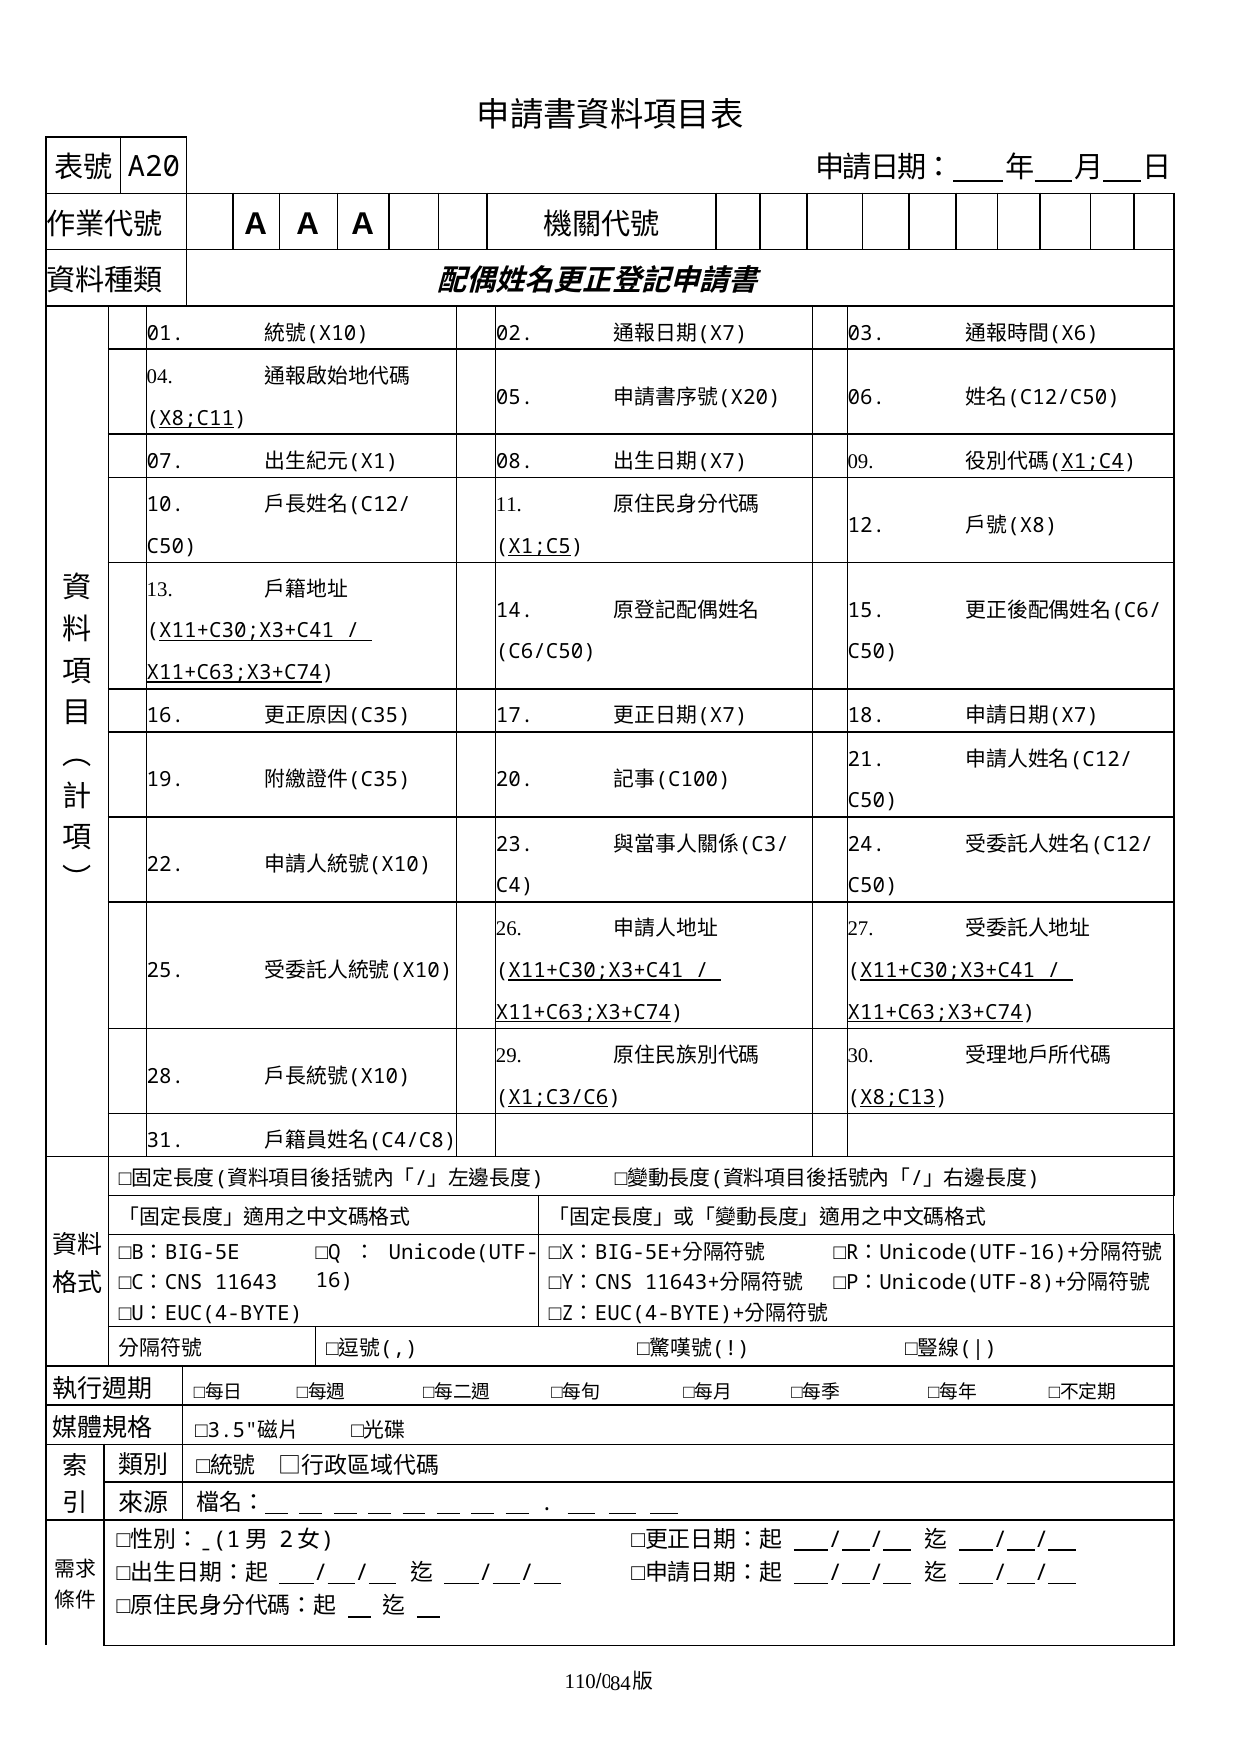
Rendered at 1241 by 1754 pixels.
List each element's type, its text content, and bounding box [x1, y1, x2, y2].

table_cell 機關代號 [488, 194, 715, 249]
table_cell [496, 1114, 812, 1156]
table_cell [457, 435, 495, 476]
table_cell [1091, 194, 1133, 249]
table_cell [23, 816, 27, 901]
table_cell [27, 1365, 45, 1404]
table_cell 更正後配偶姓名(C6/C50) [848, 563, 1173, 688]
table_cell [27, 731, 45, 816]
table_cell [23, 561, 27, 688]
table_cell [27, 901, 45, 1027]
table_cell [23, 136, 27, 192]
table_cell □X：BIG-5E+分隔符號 □Y：CNS 11643+分隔符號 □Z：EUC(4-BYTE)+分隔符號 [539, 1235, 833, 1326]
table_cell [23, 1481, 27, 1519]
table_header [27, 88, 46, 136]
table_cell [761, 194, 806, 249]
table_cell 出生日期(X7) [496, 435, 812, 476]
table_cell [27, 1481, 45, 1519]
table_cell 資料項目︵計 項︶ [47, 307, 108, 1156]
table_cell [808, 194, 862, 249]
table_cell [813, 903, 847, 1027]
table_cell 申請日期(X7) [848, 690, 1173, 731]
table_cell □不定期 [1049, 1367, 1173, 1404]
table_cell [27, 348, 45, 433]
table_cell [109, 1114, 146, 1156]
table_cell [1175, 1156, 1183, 1195]
table_cell [813, 733, 847, 816]
table_cell [1175, 731, 1183, 816]
table_cell [27, 249, 45, 305]
table_cell [863, 194, 908, 249]
table_cell [23, 731, 27, 816]
table_cell [27, 1444, 45, 1481]
table_cell [27, 136, 45, 192]
table_cell [910, 194, 955, 249]
table_cell [109, 435, 146, 476]
table_cell [813, 435, 847, 476]
table_cell 作業代號 [47, 194, 186, 249]
table_cell 役別代碼(X1;C4) [848, 435, 1173, 476]
table_cell [27, 305, 45, 348]
table_cell [848, 1114, 1173, 1156]
table_cell [23, 249, 27, 305]
table_cell □每季 [791, 1367, 928, 1404]
table_cell 「固定長度」或「變動長度」適用之中文碼格式 [539, 1196, 1173, 1234]
table_cell 執行週期 [47, 1367, 182, 1404]
table_cell [1175, 1519, 1183, 1645]
table_cell [712, 1406, 1044, 1443]
table_cell □統號 □行政區域代碼 [183, 1445, 1173, 1481]
table_cell 與當事人關係(C3/C4) [496, 818, 812, 901]
table_cell [813, 307, 847, 348]
table_cell 資料格式 [47, 1157, 108, 1365]
table_cell [27, 193, 45, 249]
table_cell 申請書序號(X20) [496, 350, 812, 433]
table_cell 類別 [105, 1445, 182, 1481]
table_cell □每年 [928, 1367, 1049, 1404]
table_cell [457, 690, 495, 731]
table_cell [717, 194, 759, 249]
table_cell □更正日期：起 / / 迄 / / □申請日期：起 / / 迄 / / [631, 1521, 1173, 1645]
table_cell [1175, 348, 1183, 433]
table_cell 受理地戶所代碼(X8;C13) [848, 1029, 1173, 1112]
table_cell [457, 818, 495, 901]
table_cell [1175, 305, 1183, 348]
table_header 申請書資料項目表 [46, 88, 1174, 136]
table_cell [457, 1029, 495, 1112]
table_cell □性別：ˍ(1男 2女) □出生日期：起 / / 迄 / / □原住民身分代碼：起 迄 [105, 1521, 631, 1645]
table_cell □豎線(|) [895, 1327, 1173, 1365]
table_cell [27, 433, 45, 476]
table_cell 戶籍地址(X11+C30;X3+C41 / X11+C63;X3+C74) [147, 563, 456, 688]
table_cell [23, 1195, 27, 1234]
table_cell □每日 [183, 1367, 297, 1404]
table_cell [957, 194, 997, 249]
table_cell [1175, 249, 1183, 305]
table_cell [27, 1234, 45, 1326]
table_cell 通報啟始地代碼(X8;C11) [147, 350, 456, 433]
table_cell □變動長度(資料項目後括號內「/」右邊長度) [604, 1157, 1173, 1195]
table_cell [23, 433, 27, 476]
table_cell [1175, 1404, 1183, 1443]
table_cell 戶籍員姓名(C4/C8) [147, 1114, 456, 1156]
table_cell [109, 478, 146, 561]
table_cell 申請人姓名(C12/C50) [848, 733, 1173, 816]
table_cell □R：Unicode(UTF-16)+分隔符號 □P：Unicode(UTF-8)+分隔符號 [833, 1235, 1173, 1326]
table_cell [23, 1365, 27, 1404]
table_cell [27, 1156, 45, 1195]
table_cell [813, 478, 847, 561]
table_cell □每旬 [551, 1367, 671, 1404]
table_cell Ａ [338, 194, 388, 249]
table_cell [457, 307, 495, 348]
table_cell [23, 1113, 27, 1156]
table_cell [1041, 194, 1090, 249]
table_cell [457, 350, 495, 433]
table_cell □B：BIG-5E □C：CNS 11643 □U：EUC(4-BYTE) [109, 1235, 315, 1326]
table_cell [27, 476, 45, 561]
table_cell 申請日期： 年 月 日 [187, 136, 1174, 192]
table_cell □逗號(,) [316, 1327, 626, 1365]
table_cell [813, 350, 847, 433]
table_cell □光碟 [351, 1406, 712, 1443]
table_cell [1175, 561, 1183, 688]
table_cell [27, 1326, 45, 1365]
table_cell 出生紀元(X1) [147, 435, 456, 476]
table_cell [390, 194, 438, 249]
table_cell 來源 [105, 1483, 182, 1519]
table_cell [1175, 1234, 1183, 1326]
table_cell [1175, 901, 1183, 1027]
table_cell Ａ [280, 194, 337, 249]
table_cell [27, 816, 45, 901]
table_cell [23, 1444, 27, 1481]
table_cell [1175, 1444, 1183, 1481]
table_cell [1044, 1406, 1173, 1443]
table_cell 更正原因(C35) [147, 690, 456, 731]
table_cell [109, 1029, 146, 1112]
table_cell 附繳證件(C35) [147, 733, 456, 816]
table_cell [23, 1234, 27, 1326]
table_cell [109, 350, 146, 433]
table_cell [109, 818, 146, 901]
table_cell 受委託人姓名(C12/C50) [848, 818, 1173, 901]
table_cell [457, 733, 495, 816]
table_cell [813, 1114, 847, 1156]
table_cell □3.5"磁片 [183, 1406, 351, 1443]
table_cell [439, 194, 486, 249]
table_cell [27, 1028, 45, 1112]
table_cell 戶長統號(X10) [147, 1029, 456, 1112]
table_cell [23, 1326, 27, 1365]
table_cell [23, 688, 27, 731]
table_cell □Q：Unicode(UTF-16) [315, 1235, 538, 1326]
table_cell 原住民身分代碼(X1;C5) [496, 478, 812, 561]
table_cell [1174, 136, 1183, 192]
table_cell [457, 1114, 495, 1156]
table_header [1174, 88, 1183, 136]
table_cell A20 [121, 138, 186, 192]
table_cell 表號 [47, 138, 120, 192]
table_cell 原登記配偶姓名(C6/C50) [496, 563, 812, 688]
table_cell [109, 563, 146, 688]
table_cell 通報日期(X7) [496, 307, 812, 348]
table_cell □固定長度(資料項目後括號內「/」左邊長度) [109, 1157, 604, 1195]
table_cell 受委託人統號(X10) [147, 903, 456, 1027]
table_cell 受委託人地址(X11+C30;X3+C41 / X11+C63;X3+C74) [848, 903, 1173, 1027]
table_cell [109, 307, 146, 348]
table_cell [813, 690, 847, 731]
table_cell [23, 901, 27, 1027]
table_cell [23, 1156, 27, 1195]
table_cell 統號(X10) [147, 307, 456, 348]
table_cell [27, 1113, 45, 1156]
table_cell [1175, 433, 1183, 476]
table_cell 分隔符號 [109, 1327, 315, 1365]
table_cell □每二週 [423, 1367, 551, 1404]
table_cell [1175, 1481, 1183, 1519]
table_cell [1175, 476, 1183, 561]
table_cell [27, 561, 45, 688]
table_cell [23, 1028, 27, 1112]
table_cell [1175, 1113, 1183, 1156]
table_header [23, 88, 27, 136]
table_cell □每月 [671, 1367, 791, 1404]
table_cell □每週 [297, 1367, 423, 1404]
table_cell [23, 1404, 27, 1443]
table_cell [109, 903, 146, 1027]
table_cell 申請人地址(X11+C30;X3+C41 / X11+C63;X3+C74) [496, 903, 812, 1027]
table_cell 配偶姓名更正登記申請書 [187, 250, 1173, 305]
table_cell 原住民族別代碼(X1;C3/C6) [496, 1029, 812, 1112]
table_cell 更正日期(X7) [496, 690, 812, 731]
table_cell [23, 476, 27, 561]
table_cell [1175, 1365, 1183, 1404]
table_cell [23, 1519, 27, 1645]
table_cell 通報時間(X6) [848, 307, 1173, 348]
table_cell [1175, 1326, 1183, 1365]
table_cell [1175, 688, 1183, 731]
table_cell [1174, 1195, 1183, 1234]
table_cell 索引 [47, 1445, 103, 1519]
table_cell [457, 903, 495, 1027]
table_cell 「固定長度」適用之中文碼格式 [109, 1196, 538, 1234]
table_cell □驚嘆號(!) [626, 1327, 894, 1365]
table_cell 姓名(C12/C50) [848, 350, 1173, 433]
table_cell 戶長姓名(C12/C50) [147, 478, 456, 561]
table_cell [27, 688, 45, 731]
table_cell [27, 1195, 45, 1234]
table_cell [1135, 194, 1173, 249]
table_cell [457, 478, 495, 561]
table_cell [1175, 816, 1183, 901]
table_cell [187, 194, 232, 249]
table_cell [23, 305, 27, 348]
table_cell [813, 563, 847, 688]
table_cell 記事(C100) [496, 733, 812, 816]
table_cell 檔名： . [183, 1483, 1173, 1519]
table_cell [998, 194, 1039, 249]
table_cell 戶號(X8) [848, 478, 1173, 561]
table_cell Ａ [234, 194, 279, 249]
table_cell [27, 1404, 45, 1443]
table_cell [813, 818, 847, 901]
table_cell 媒體規格 [47, 1406, 182, 1443]
table_cell [23, 348, 27, 433]
table_cell [1175, 193, 1183, 249]
table_cell [27, 1519, 45, 1645]
table_cell [1175, 1028, 1183, 1112]
table_cell [109, 733, 146, 816]
table_cell 需求條件 [47, 1521, 103, 1645]
table_cell [457, 563, 495, 688]
table_cell [109, 690, 146, 731]
table_cell 申請人統號(X10) [147, 818, 456, 901]
table_cell [23, 193, 27, 249]
table_cell 資料種類 [47, 250, 186, 305]
table_cell [813, 1029, 847, 1112]
